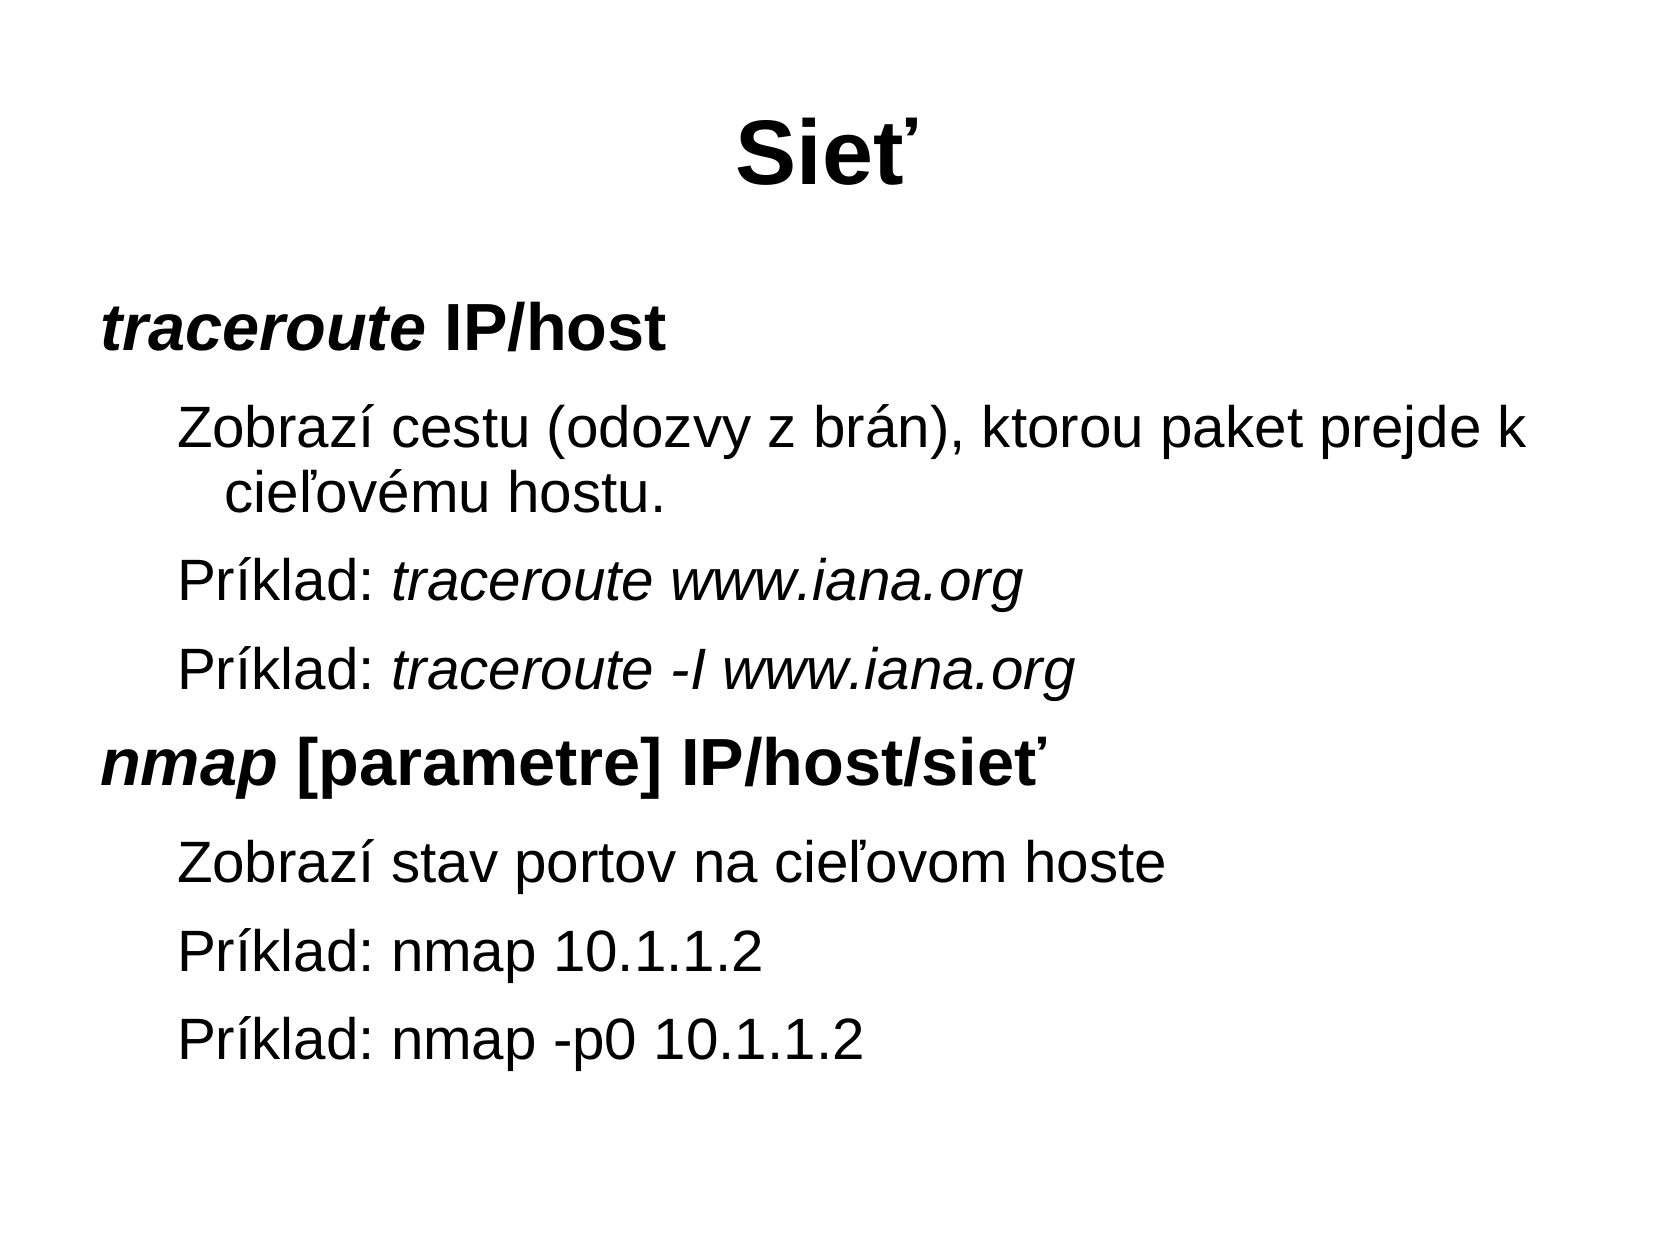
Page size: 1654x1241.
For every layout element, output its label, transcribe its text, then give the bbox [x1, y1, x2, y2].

list traceroute IP/host Zobrazí cestu (odozvy z brán), ktorou paket prejde k cieľovému hostu. Príklad: traceroute www.iana.org Príklad: traceroute -I www.iana.org nmap [parametre] IP/host/sieť Zobrazí stav portov na cieľovom hoste Príklad: nmap 10.1.1.2 Príklad: nmap -p0 10.1.1.2 [82, 290, 1571, 1109]
title Sieť [82, 49, 1571, 257]
